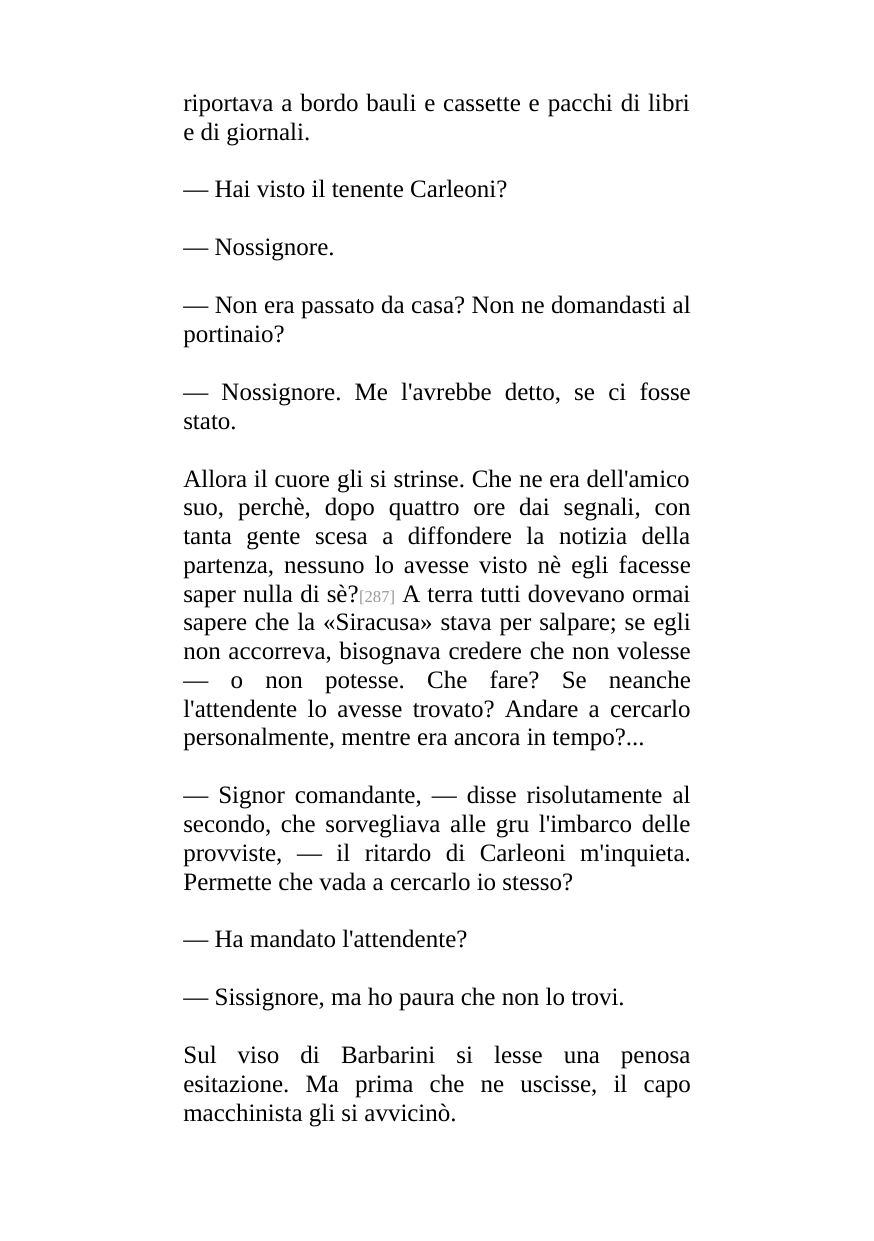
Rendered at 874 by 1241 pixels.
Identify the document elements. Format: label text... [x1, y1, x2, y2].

text — Hai visto il tenente Carleoni? [183, 174, 691, 203]
text — Ha mandato l'attendente? [183, 924, 691, 953]
text Allora il cuore gli si strinse. Che ne era dell'amico suo, perchè, dopo quattro ore dai segnali, con tanta gente scesa a diffondere la notizia della partenza, nessuno lo avesse visto nè egli facesse saper nulla di sè?[287] A terra tutti dovevano ormai sapere che la «Siracusa» stava per salpare; se egli non accorreva, bisognava credere che non volesse — o non potesse. Che fare? Se neanche l'attendente lo avesse trovato? Andare a cercarlo personalmente, mentre era ancora in tempo?... [183, 464, 691, 751]
text — Nossignore. Me l'avrebbe detto, se ci fosse stato. [183, 377, 691, 434]
text — Signor comandante, — disse risolutamente al secondo, che sorvegliava alle gru l'imbarco delle provviste, — il ritardo di Carleoni m'inquieta. Permette che vada a cercarlo io stesso? [183, 780, 691, 895]
text riportava a bordo bauli e cassette e pacchi di libri e di giornali. [183, 88, 691, 145]
text — Nossignore. [183, 232, 691, 261]
text — Sissignore, ma ho paura che non lo trovi. [183, 982, 691, 1011]
text Sul viso di Barbarini si lesse una penosa esitazione. Ma prima che ne uscisse, il capo macchinista gli si avvicinò. [183, 1040, 691, 1127]
text — Non era passato da casa? Non ne domandasti al portinaio? [183, 290, 691, 348]
